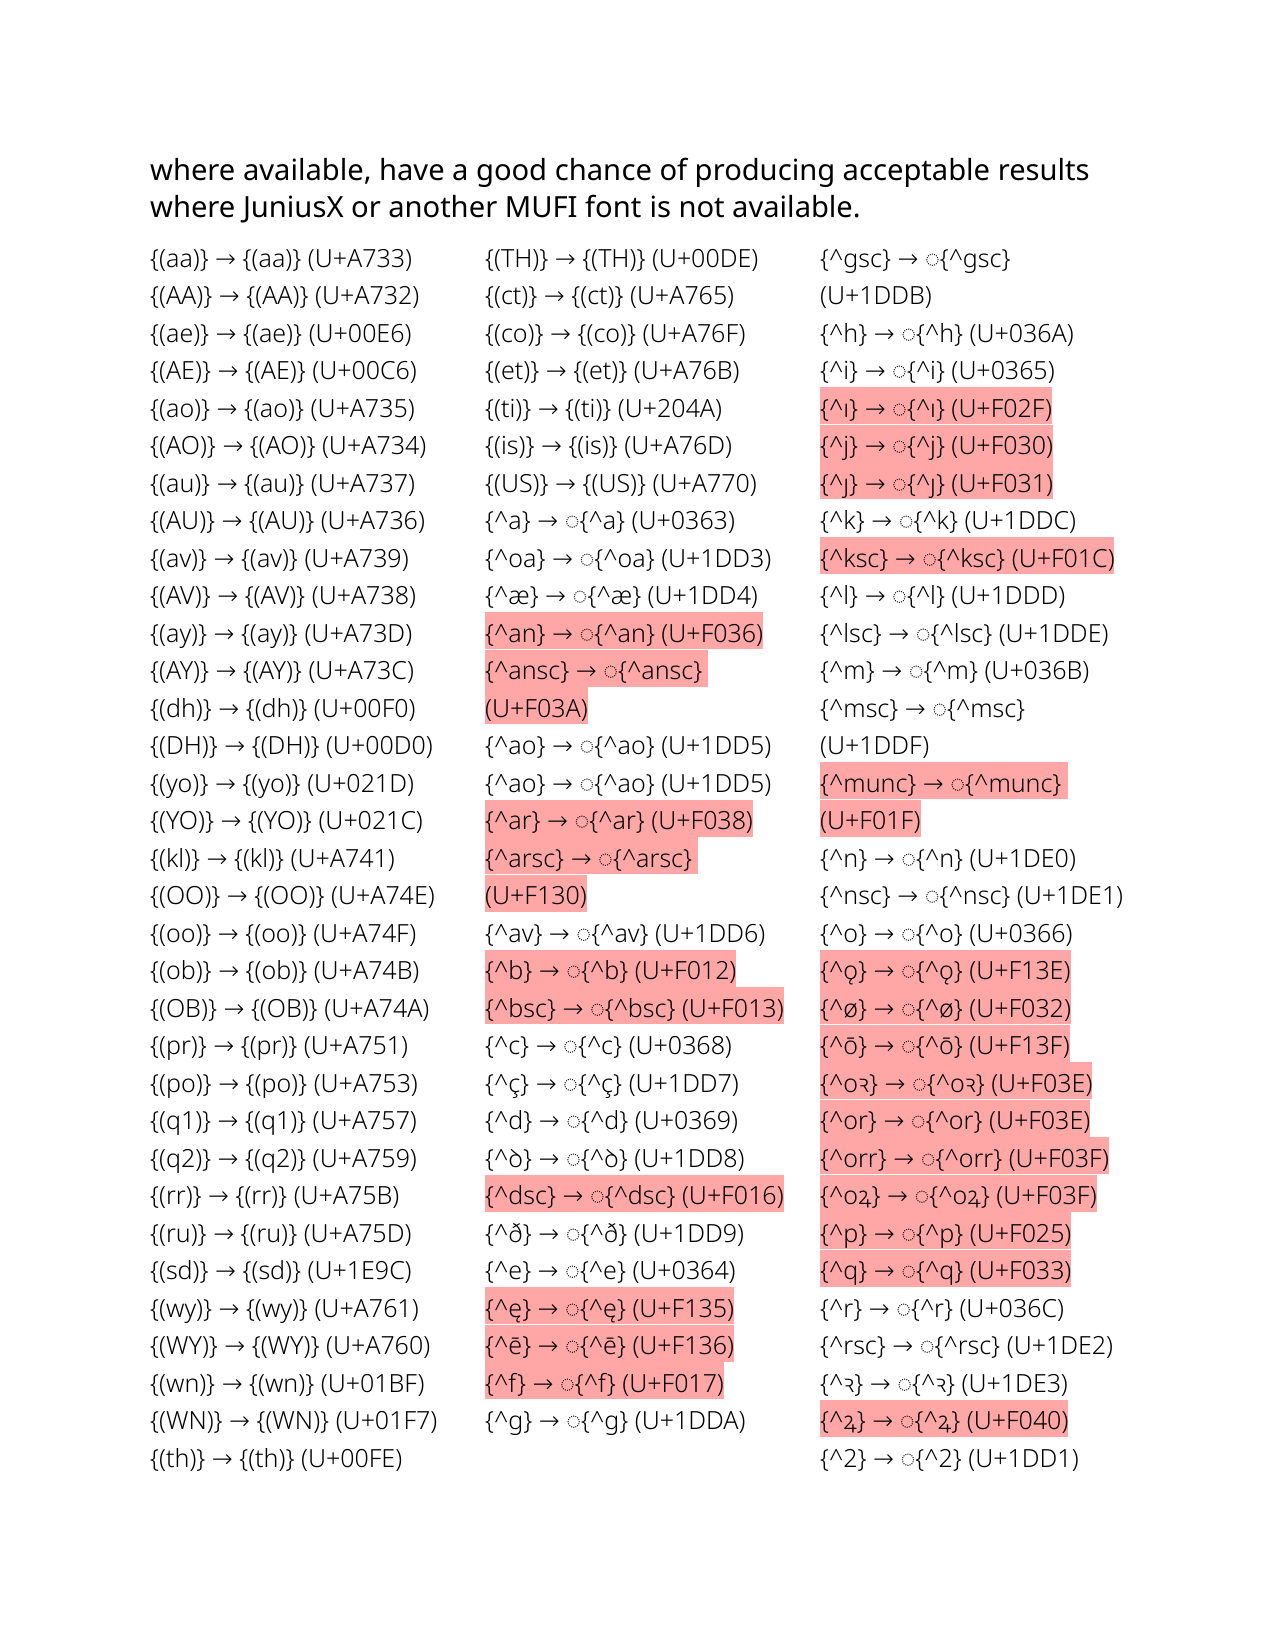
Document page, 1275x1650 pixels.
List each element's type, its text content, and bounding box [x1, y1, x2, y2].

text {‌(ae)} → {(ae)} (U+00E6) [150, 312, 455, 349]
text {‌^ǫ} → ◌{^ǫ} (U+F13E) [820, 949, 1125, 987]
text {‌^ı} → ◌{^ı} (U+F02F) [820, 387, 1125, 424]
text {‌^oꝝ} → ◌{^oꝝ} (U+F03F) [820, 1174, 1125, 1212]
text {‌^gsc} → ◌{^gsc} (U+1DDB) [820, 237, 1125, 312]
text {‌(OB)} → {(OB)} (U+A74A) [150, 987, 455, 1024]
text {‌^a} → ◌{^a} (U+0363) [485, 499, 790, 537]
text {‌(q1)} → {(q1)} (U+A757) [150, 1099, 455, 1137]
text {‌(q2)} → {(q2)} (U+A759) [150, 1137, 455, 1174]
text {‌(ay)} → {(ay)} (U+A73D) [150, 612, 455, 649]
text {‌(AO)} → {(AO)} (U+A734) [150, 424, 455, 462]
text {‌^d} → ◌{^d} (U+0369) [485, 1099, 790, 1137]
text {‌^orr} → ◌{^orr} (U+F03F) [820, 1137, 1125, 1174]
text {‌(pr)} → {(pr)} (U+A751) [150, 1024, 455, 1062]
text where available, have a good chance of producing acceptable results where JuniusX or another MUFI font is not available. [150, 150, 1125, 225]
text {‌(yo)} → {(yo)} (U+021D) [150, 762, 455, 799]
text {‌(wn)} → {(wn)} (U+01BF) [150, 1362, 455, 1399]
text {‌^ksc} → ◌{^ksc} (U+F01C) [820, 537, 1125, 574]
text {‌(ao)} → {(ao)} (U+A735) [150, 387, 455, 424]
text {‌(av)} → {(av)} (U+A739) [150, 537, 455, 574]
text {‌^av} → ◌{^av} (U+1DD6) [485, 912, 790, 949]
text {‌(OO)} → {(OO)} (U+A74E) [150, 874, 455, 912]
text {‌^ansc} → ◌{^ansc} (U+F03A) [485, 649, 790, 724]
text {‌^msc} → ◌{^msc} (U+1DDF) [820, 687, 1125, 762]
text {‌^oa} → ◌{^oa} (U+1DD3) [485, 537, 790, 574]
text {‌(dh)} → {(dh)} (U+00F0) [150, 687, 455, 724]
text {‌(TH)} → {(TH)} (U+00DE) [485, 237, 790, 274]
text {‌^dsc} → ◌{^dsc} (U+F016) [485, 1174, 790, 1212]
text {‌^e} → ◌{^e} (U+0364) [485, 1249, 790, 1287]
text {‌(aa)} → {(aa)} (U+A733) [150, 237, 455, 274]
text {‌(oo)} → {(oo)} (U+A74F) [150, 912, 455, 949]
text {‌^ē} → ◌{^ē} (U+F136) [485, 1324, 790, 1362]
text {‌^g} → ◌{^g} (U+1DDA) [485, 1399, 790, 1437]
text {‌^ao} → ◌{^ao} (U+1DD5) [485, 724, 790, 762]
text {‌^ō} → ◌{^ō} (U+F13F) [820, 1024, 1125, 1062]
text {‌^ꝺ} → ◌{^ꝺ} (U+1DD8) [485, 1137, 790, 1174]
text {‌(AE)} → {(AE)} (U+00C6) [150, 349, 455, 387]
text {‌^o} → ◌{^o} (U+0366) [820, 912, 1125, 949]
text {‌(ti)} → {(ti)} (U+204A) [485, 387, 790, 424]
text {‌(ct)} → {(ct)} (U+A765) [485, 274, 790, 312]
text {‌^i} → ◌{^i} (U+0365) [820, 349, 1125, 387]
text {‌^arsc} → ◌{^arsc} (U+F130) [485, 837, 790, 912]
text {‌(DH)} → {(DH)} (U+00D0) [150, 724, 455, 762]
text {‌(AA)} → {(AA)} (U+A732) [150, 274, 455, 312]
text {‌^oꝛ} → ◌{^oꝛ} (U+F03E) [820, 1062, 1125, 1099]
text {‌^q} → ◌{^q} (U+F033) [820, 1249, 1125, 1287]
text {‌(ob)} → {(ob)} (U+A74B) [150, 949, 455, 987]
text {‌(WN)} → {(WN)} (U+01F7) [150, 1399, 455, 1437]
text {‌^m} → ◌{^m} (U+036B) [820, 649, 1125, 687]
text {‌^ȷ} → ◌{^ȷ} (U+F031) [820, 462, 1125, 499]
text {‌(ru)} → {(ru)} (U+A75D) [150, 1212, 455, 1249]
text {‌^nsc} → ◌{^nsc} (U+1DE1) [820, 874, 1125, 912]
text {‌(AU)} → {(AU)} (U+A736) [150, 499, 455, 537]
text {‌^ar} → ◌{^ar} (U+F038) [485, 799, 790, 837]
text {‌^or} → ◌{^or} (U+F03E) [820, 1099, 1125, 1137]
text {‌^j} → ◌{^j} (U+F030) [820, 424, 1125, 462]
text {‌^b} → ◌{^b} (U+F012) [485, 949, 790, 987]
text {‌(sd)} → {(sd)} (U+1E9C) [150, 1249, 455, 1287]
text {‌^k} → ◌{^k} (U+1DDC) [820, 499, 1125, 537]
text {‌(th)} → {(th)} (U+00FE) [150, 1437, 455, 1474]
text {‌(wy)} → {(wy)} (U+A761) [150, 1287, 455, 1324]
text {‌(et)} → {(et)} (U+A76B) [485, 349, 790, 387]
text {‌^ꝛ} → ◌{^ꝛ} (U+1DE3) [820, 1362, 1125, 1399]
text {‌^ę} → ◌{^ę} (U+F135) [485, 1287, 790, 1324]
text {‌^ç} → ◌{^ç} (U+1DD7) [485, 1062, 790, 1099]
text {‌(WY)} → {(WY)} (U+A760) [150, 1324, 455, 1362]
text {‌^2} → ◌{^2} (U+1DD1) [820, 1437, 1125, 1474]
text {‌(rr)} → {(rr)} (U+A75B) [150, 1174, 455, 1212]
text {‌(au)} → {(au)} (U+A737) [150, 462, 455, 499]
text {‌(US)} → {(US)} (U+A770) [485, 462, 790, 499]
text {‌(AY)} → {(AY)} (U+A73C) [150, 649, 455, 687]
text {‌^c} → ◌{^c} (U+0368) [485, 1024, 790, 1062]
text {‌^f} → ◌{^f} (U+F017) [485, 1362, 790, 1399]
text {‌^rsc} → ◌{^rsc} (U+1DE2) [820, 1324, 1125, 1362]
text {‌(kl)} → {(kl)} (U+A741) [150, 837, 455, 874]
text {‌^munc} → ◌{^munc} (U+F01F) [820, 762, 1125, 837]
text {‌^h} → ◌{^h} (U+036A) [820, 312, 1125, 349]
text {‌^n} → ◌{^n} (U+1DE0) [820, 837, 1125, 874]
text {‌^p} → ◌{^p} (U+F025) [820, 1212, 1125, 1249]
text {‌^ao} → ◌{^ao} (U+1DD5) [485, 762, 790, 799]
text {‌^æ} → ◌{^æ} (U+1DD4) [485, 574, 790, 612]
text {‌^ð} → ◌{^ð} (U+1DD9) [485, 1212, 790, 1249]
text {‌(is)} → {(is)} (U+A76D) [485, 424, 790, 462]
text {‌^lsc} → ◌{^lsc} (U+1DDE) [820, 612, 1125, 649]
text {‌^l} → ◌{^l} (U+1DDD) [820, 574, 1125, 612]
text {‌^an} → ◌{^an} (U+F036) [485, 612, 790, 649]
text {‌^bsc} → ◌{^bsc} (U+F013) [485, 987, 790, 1024]
text {‌^ꝝ} → ◌{^ꝝ} (U+F040) [820, 1399, 1125, 1437]
text {‌(YO)} → {(YO)} (U+021C) [150, 799, 455, 837]
text {‌(co)} → {(co)} (U+A76F) [485, 312, 790, 349]
text {‌(po)} → {(po)} (U+A753) [150, 1062, 455, 1099]
text {‌^ø} → ◌{^ø} (U+F032) [820, 987, 1125, 1024]
text {‌^r} → ◌{^r} (U+036C) [820, 1287, 1125, 1324]
text {‌(AV)} → {(AV)} (U+A738) [150, 574, 455, 612]
